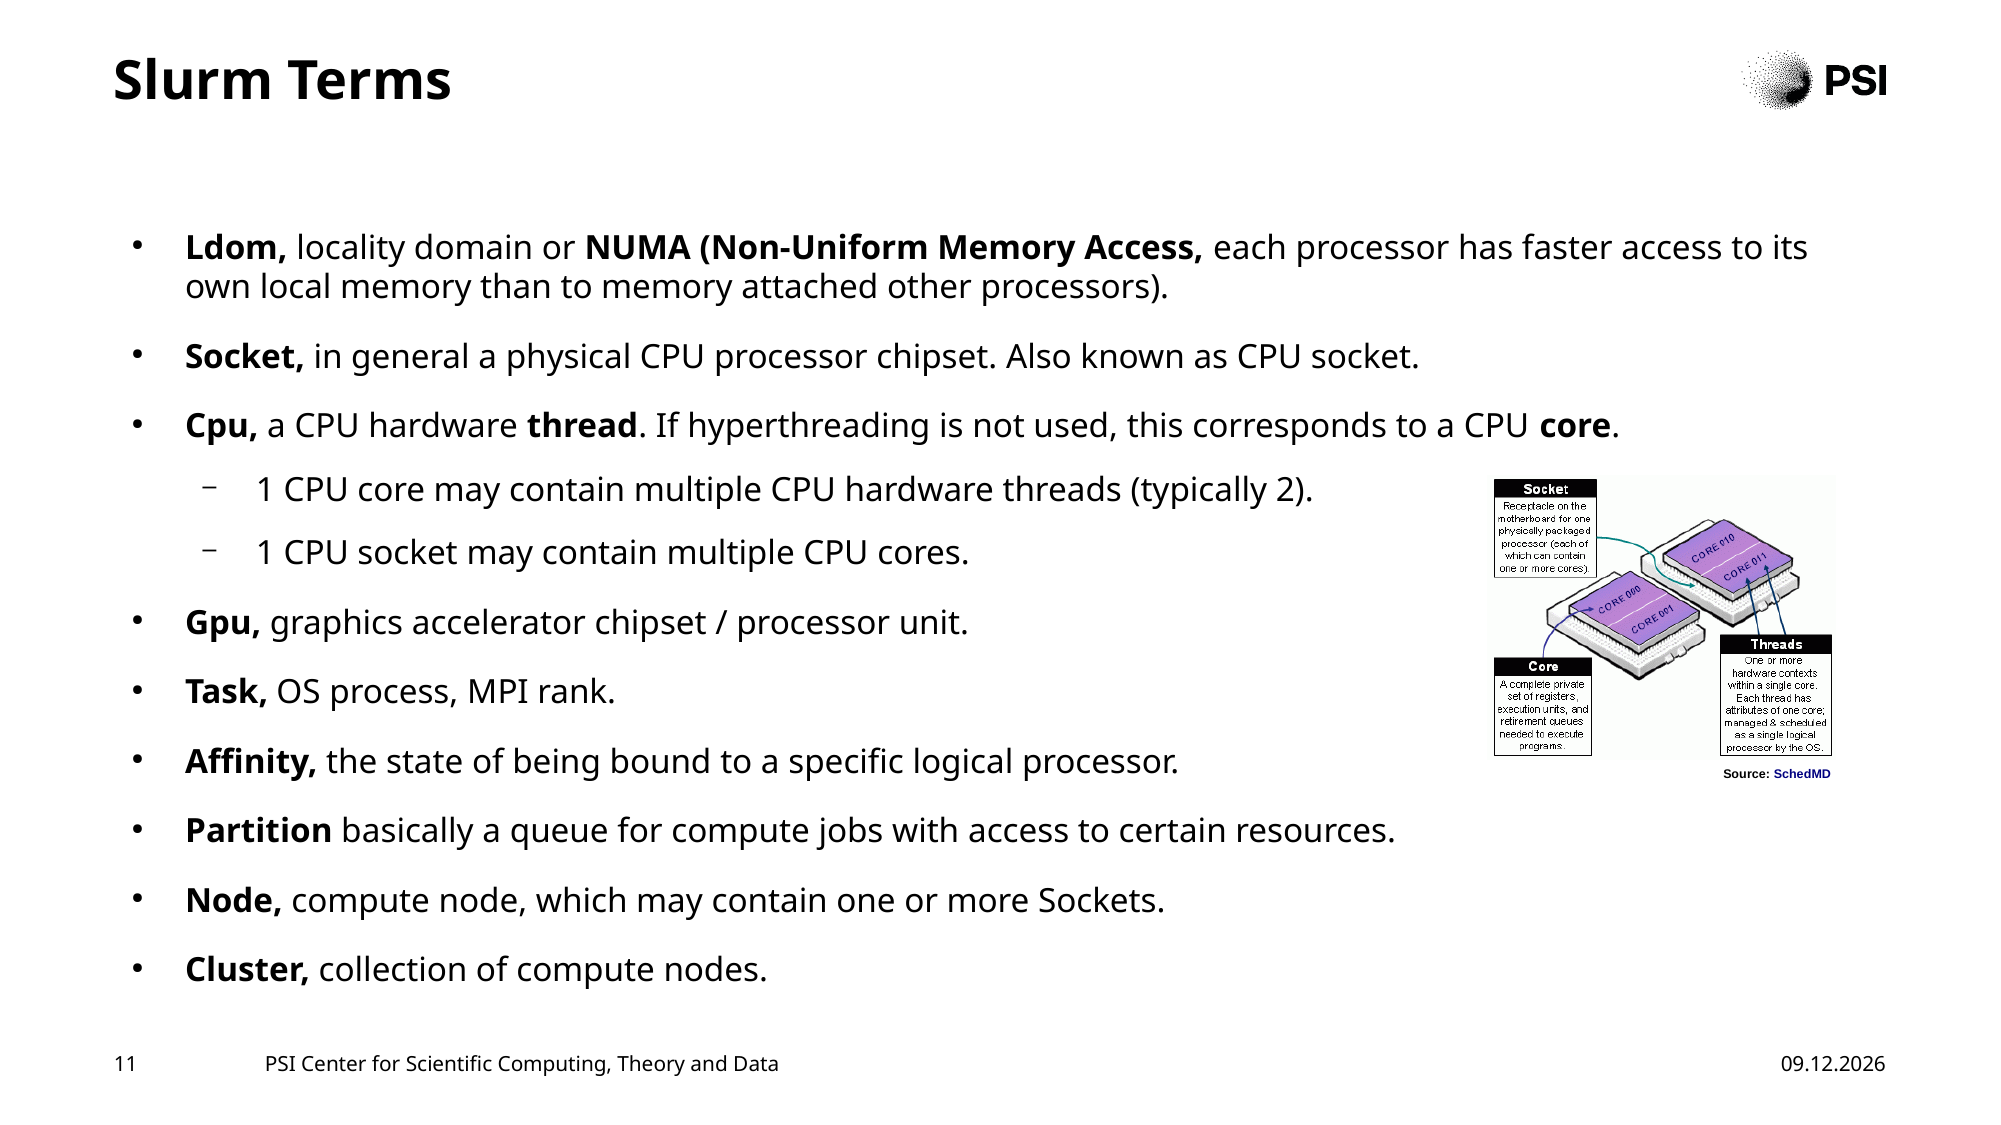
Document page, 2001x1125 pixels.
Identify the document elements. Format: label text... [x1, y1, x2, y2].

list Ldom, locality domain or NUMA (Non-Uniform Memory Access, each processor has faster access to its own local memory than to memory attached other processors). Socket, in general a physical CPU processor chipset. Also known as CPU socket. Cpu, a CPU hardware thread. If hyperthreading is not used, this corresponds to a CPU core. 1 CPU core may contain multiple CPU hardware threads (typically 2). 1 CPU socket may contain multiple CPU cores. Gpu, graphics accelerator chipset / processor unit. Task, OS process, MPI rank. Affinity, the state of being bound to a specific logical processor. Partition basically a queue for compute jobs with access to certain resources. Node, compute node, which may contain one or more Sockets. Cluster, collection of compute nodes. [114, 225, 1860, 988]
picture [1487, 475, 1836, 760]
title Slurm Terms [114, 45, 1585, 179]
text_box Source: SchedMD [1708, 759, 1889, 798]
